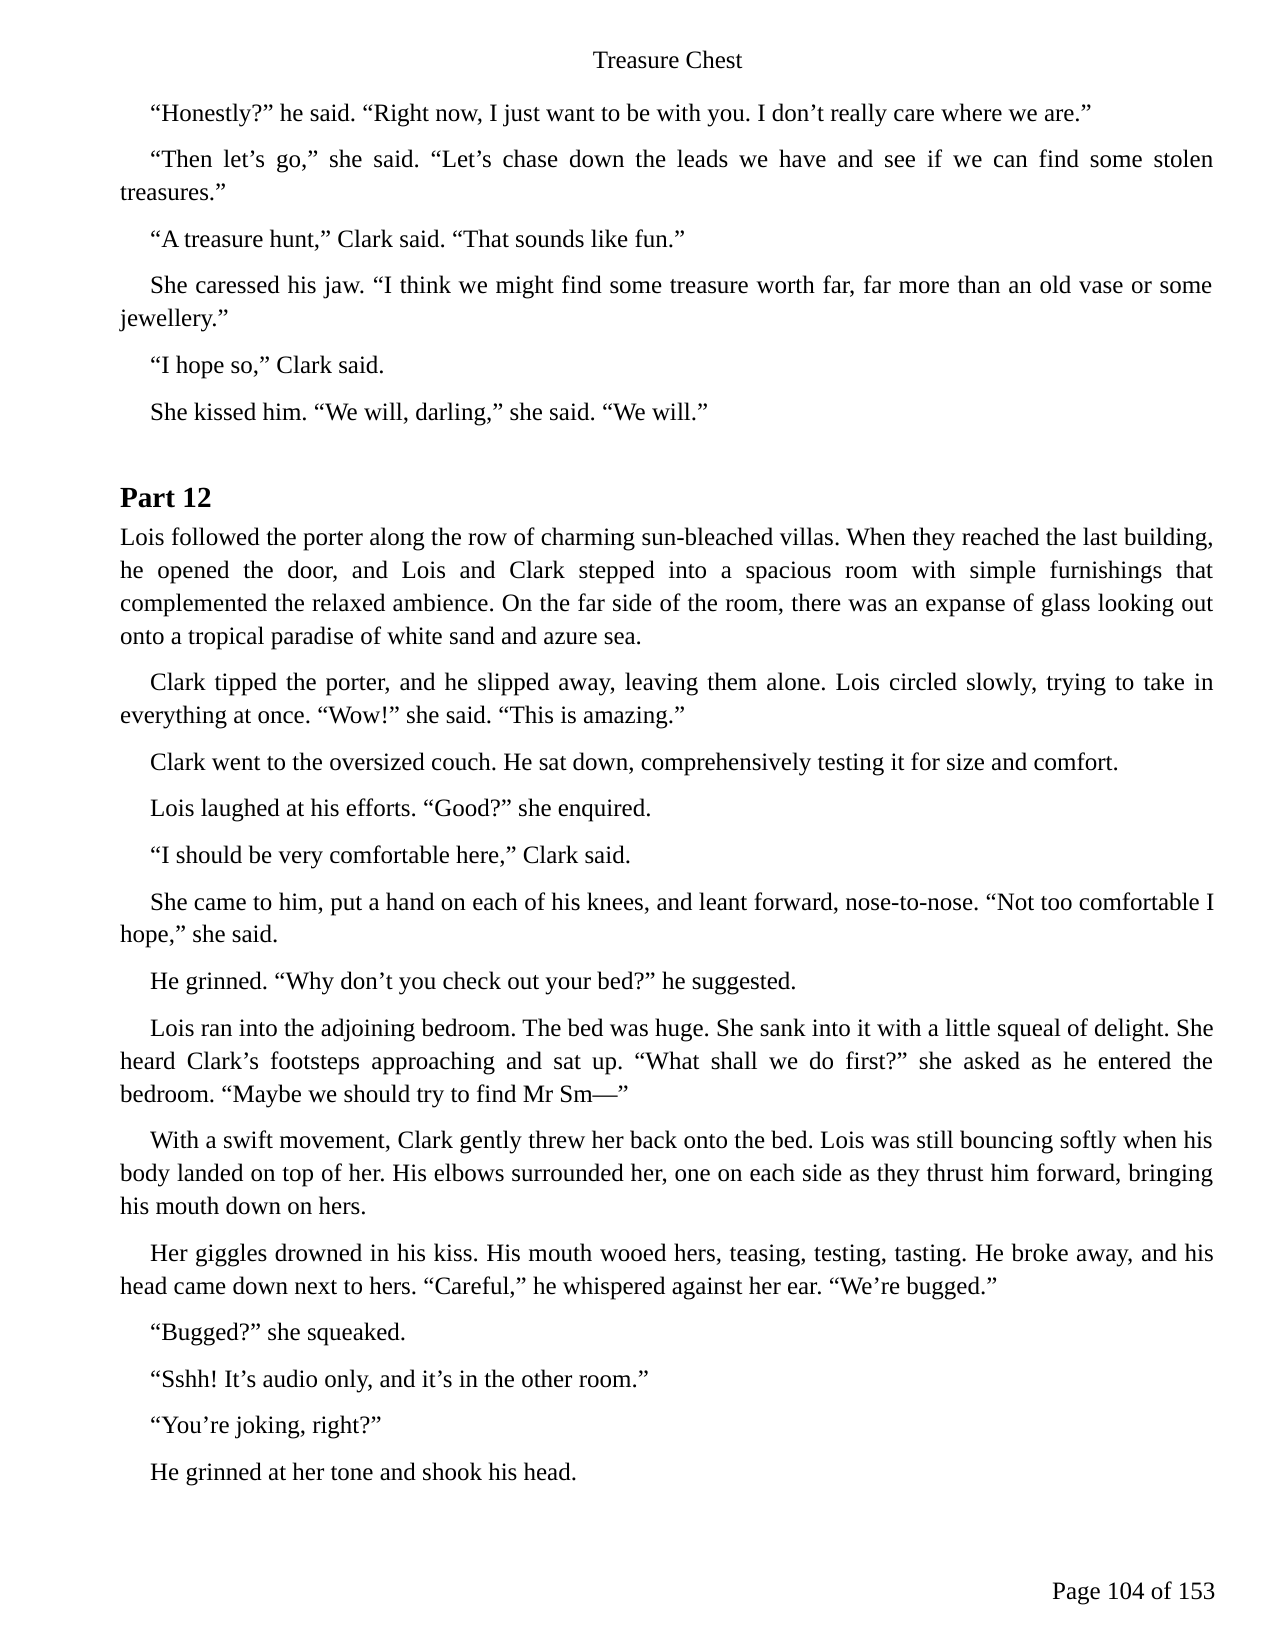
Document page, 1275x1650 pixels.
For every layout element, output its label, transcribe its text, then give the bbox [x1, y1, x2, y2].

text “Then let’s go,” she said. “Let’s chase down the leads we have and see if we can find some stolen treasures.” [120, 144, 1215, 206]
text Her giggles drowned in his kiss. His mouth wooed hers, teasing, testing, tasting. He broke away, and his head came down next to hers. “Careful,” he whispered against her ear. “We’re bugged.” [120, 1238, 1215, 1300]
text With a swift movement, Clark gently threw her back onto the bed. Lois was still bouncing softly when his body landed on top of her. His elbows surrounded her, one on each side as they thrust him forward, bringing his mouth down on hers. [120, 1125, 1215, 1220]
text She kissed him. “We will, darling,” she said. “We will.” [120, 397, 1215, 425]
text “Sshh! It’s audio only, and it’s in the other room.” [120, 1364, 1215, 1393]
text “I hope so,” Clark said. [120, 350, 1215, 379]
text He grinned. “Why don’t you check out your bed?” he suggested. [120, 966, 1215, 995]
text Lois ran into the adjoining bedroom. The bed was huge. She sank into it with a little squeal of delight. She heard Clark’s footsteps approaching and sat up. “What shall we do first?” she asked as he entered the bedroom. “Maybe we should try to find Mr Sm—” [120, 1013, 1215, 1107]
text “You’re joking, right?” [120, 1411, 1215, 1439]
text Lois laughed at his efforts. “Good?” she enquired. [120, 793, 1215, 822]
text He grinned at her tone and shook his head. [120, 1457, 1215, 1486]
subtitle Part 12 [120, 481, 1215, 514]
text Clark went to the oversized couch. He sat down, comprehensively testing it for size and comfort. [120, 747, 1215, 776]
text She caressed his jaw. “I think we might find some treasure worth far, far more than an old vase or some jewellery.” [120, 270, 1215, 332]
text “I should be very comfortable here,” Clark said. [120, 840, 1215, 869]
text “Honestly?” he said. “Right now, I just want to be with you. I don’t really care where we are.” [120, 98, 1215, 126]
text Clark tipped the porter, and he slipped away, leaving them alone. Lois circled slowly, trying to take in everything at once. “Wow!” she said. “This is amazing.” [120, 667, 1215, 729]
text Lois followed the porter along the row of charming sun-bleached villas. When they reached the last building, he opened the door, and Lois and Clark stepped into a spacious room with simple furnishings that complemented the relaxed ambience. On the far side of the room, there was an expanse of glass looking out onto a tropical paradise of white sand and azure sea. [120, 522, 1215, 649]
text “A treasure hunt,” Clark said. “That sounds like fun.” [120, 224, 1215, 253]
text “Bugged?” she squeaked. [120, 1317, 1215, 1346]
text She came to him, put a hand on each of his knees, and leant forward, nose-to-nose. “Not too comfortable I hope,” she said. [120, 887, 1215, 948]
